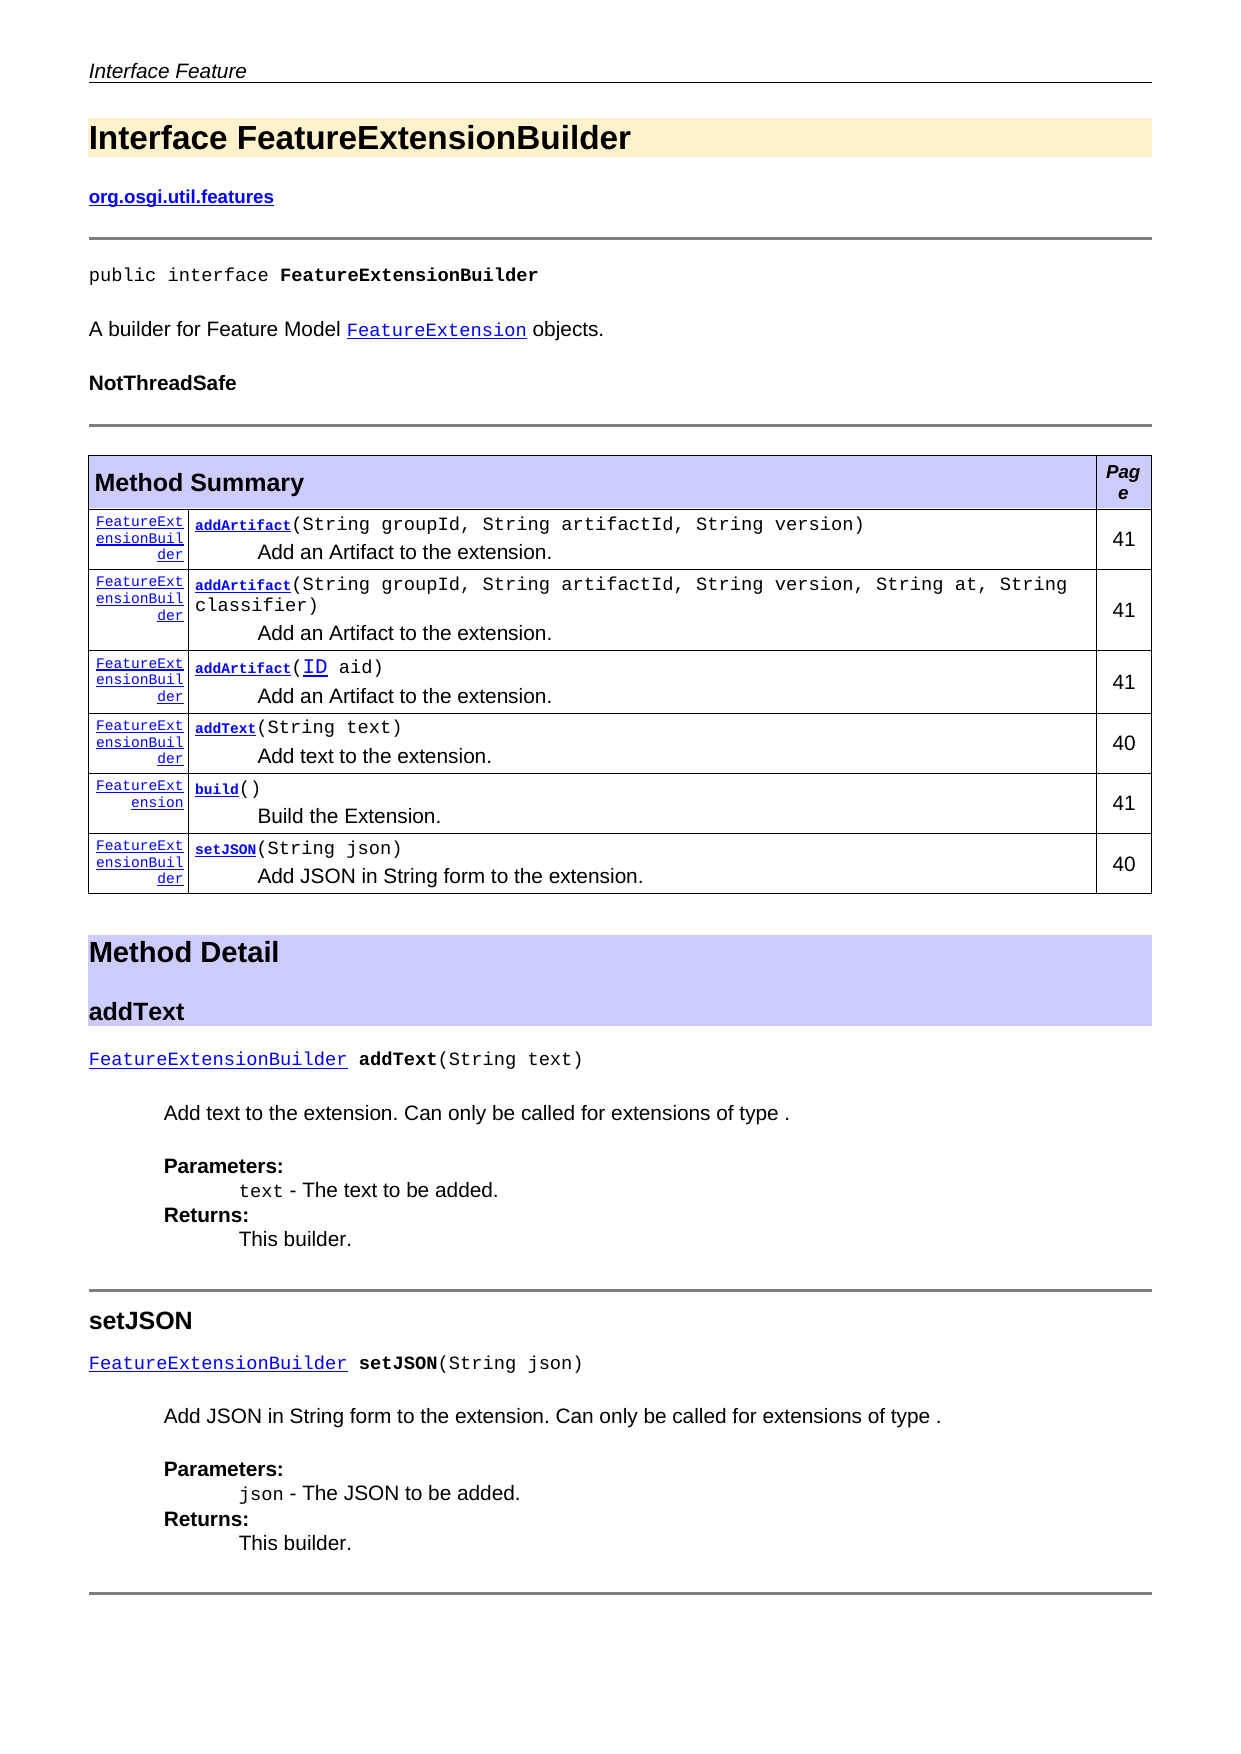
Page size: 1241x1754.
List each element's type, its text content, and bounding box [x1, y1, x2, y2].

table_cell FeatureExtensionBuilder [89, 651, 188, 712]
table_cell addArtifact(String groupId, String artifactId, String version) Add an Artifact to the extension. [189, 510, 1096, 569]
text A builder for Feature Model FeatureExtension objects. [88, 316, 1152, 342]
table_cell setJSON(String json) Add JSON in String form to the extension. [189, 834, 1096, 893]
table_cell 40 [1097, 834, 1151, 893]
table_cell 41 [1097, 570, 1151, 650]
table_header Method Summary [89, 456, 1096, 508]
text org.osgi.util.features [88, 186, 1152, 208]
text Add text to the extension. Can only be called for extensions of type . [163, 1101, 1152, 1124]
table_cell 41 [1097, 774, 1151, 833]
text This builder. [238, 1530, 1152, 1554]
subtitle Method Detail [88, 935, 1152, 969]
subtitle Interface FeatureExtensionBuilder [88, 118, 1152, 157]
text Parameters: [163, 1457, 1152, 1481]
table_cell addArtifact(String groupId, String artifactId, String version, String at, String classifier) Add an Artifact to the extension. [189, 570, 1096, 650]
text FeatureExtensionBuilder addText(String text) [88, 1050, 1152, 1071]
text Parameters: [163, 1154, 1152, 1178]
table_cell addText(String text) Add text to the extension. [189, 714, 1096, 773]
text text - The text to be added. [238, 1178, 1152, 1203]
table_cell FeatureExtensionBuilder [89, 570, 188, 650]
table_cell build() Build the Extension. [189, 774, 1096, 833]
table_cell FeatureExtensionBuilder [89, 510, 188, 569]
table_cell FeatureExtensionBuilder [89, 714, 188, 773]
table_cell addArtifact(ID aid) Add an Artifact to the extension. [189, 651, 1096, 712]
table_cell FeatureExtension [89, 774, 188, 833]
text public interface FeatureExtensionBuilder [88, 266, 1152, 287]
text FeatureExtensionBuilder setJSON(String json) [88, 1354, 1152, 1375]
text NotThreadSafe [88, 371, 1152, 395]
table_header Page [1097, 456, 1151, 508]
subtitle addText [88, 997, 1152, 1026]
table_cell 41 [1097, 510, 1151, 569]
table_cell FeatureExtensionBuilder [89, 834, 188, 893]
text Add JSON in String form to the extension. Can only be called for extensions of type . [163, 1404, 1152, 1428]
text This builder. [238, 1227, 1152, 1251]
table_cell 40 [1097, 714, 1151, 773]
text json - The JSON to be added. [238, 1481, 1152, 1506]
text Returns: [163, 1506, 1152, 1530]
table_cell 41 [1097, 651, 1151, 712]
text Returns: [163, 1203, 1152, 1227]
